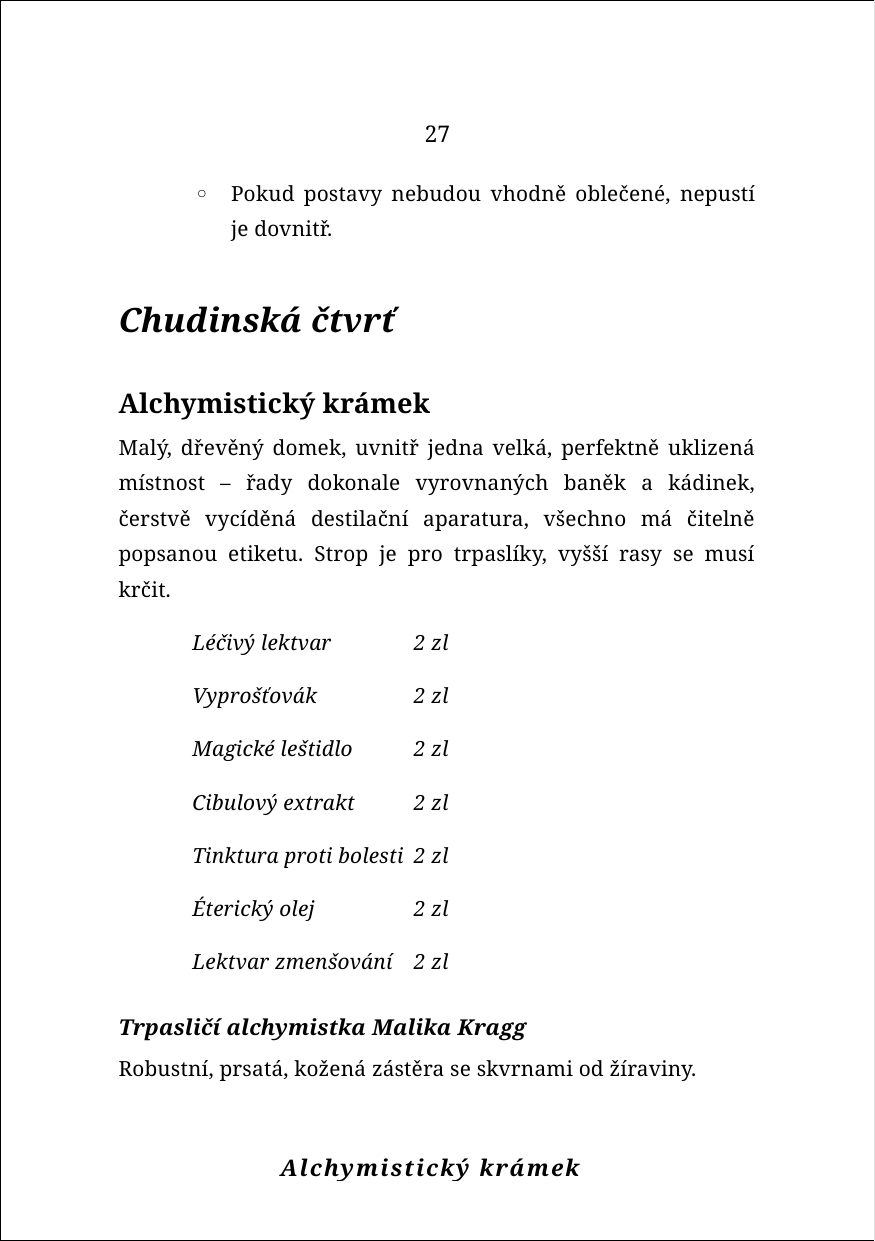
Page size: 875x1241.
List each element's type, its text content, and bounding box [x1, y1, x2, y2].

subtitle Trpasličí alchymistka Malika Kragg [118, 1012, 756, 1042]
text Robustní, prsatá, kožená zástěra se skvrnami od žíraviny. [118, 1054, 756, 1082]
text Vyprošťovák 2 zl [192, 681, 756, 710]
list Pokud postavy nebudou vhodně oblečené, nepustí je dovnitř. [193, 179, 756, 243]
subtitle Chudinská čtvrť [118, 297, 756, 343]
text Léčivý lektvar 2 zl [192, 628, 756, 656]
text Lektvar zmenšování 2 zl [192, 947, 756, 976]
text Cibulový extrakt 2 zl [192, 788, 756, 816]
text Malý, dřevěný domek, uvnitř jedna velká, perfektně uklizená místnost – řady dokonale vyrovnaných baněk a kádinek, čerstvě vycíděná destilační aparatura, všechno má čitelně popsanou etiketu. Strop je pro trpaslíky, vyšší rasy se musí krčit. [118, 433, 756, 603]
text Tinktura proti bolesti 2 zl [192, 841, 756, 869]
text Magické leštidlo 2 zl [192, 734, 756, 763]
subtitle Alchymistický krámek [118, 384, 756, 421]
text Éterický olej 2 zl [192, 894, 756, 923]
